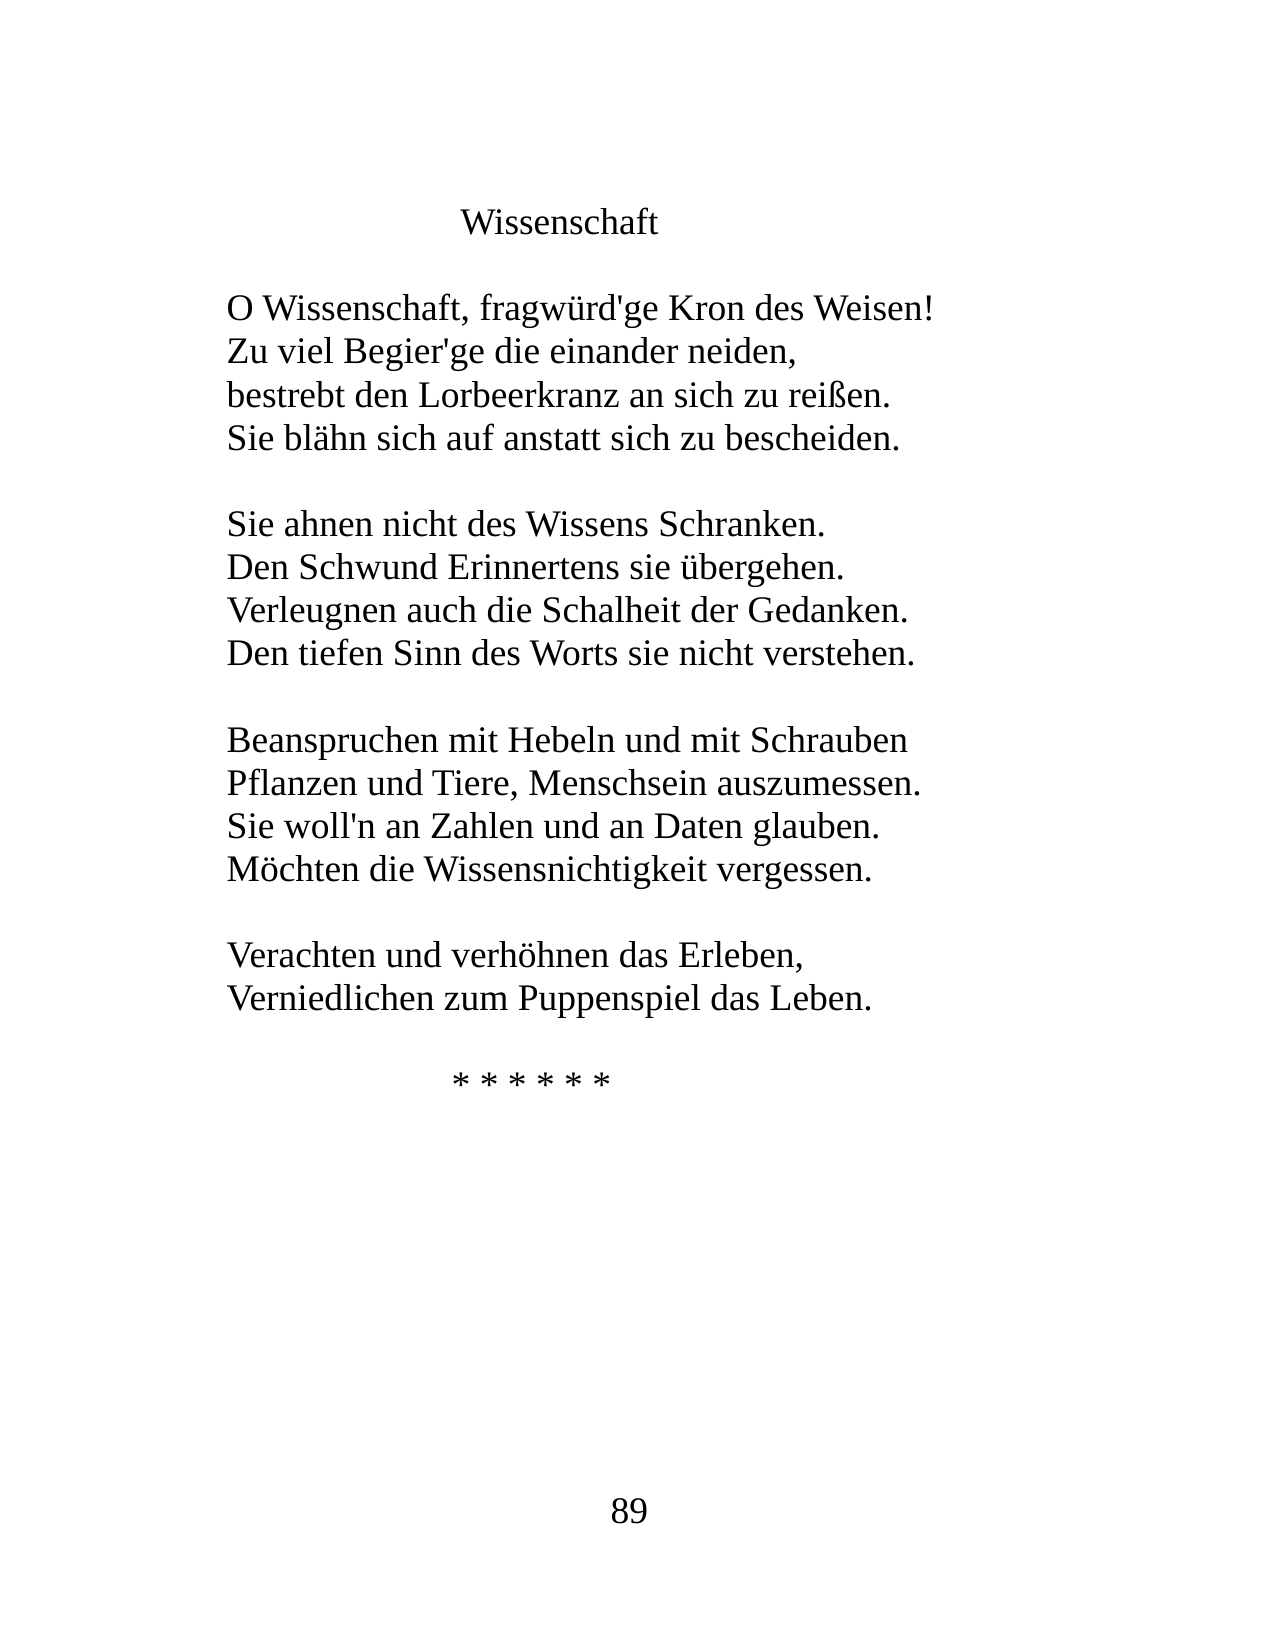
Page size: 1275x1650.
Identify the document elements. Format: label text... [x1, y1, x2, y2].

text Zu viel Begier'ge die einander neiden, [226, 329, 1157, 372]
text Beanspruchen mit Hebeln und mit Schrauben [226, 717, 1157, 760]
text * * * * * * [226, 1062, 1157, 1105]
text Sie blähn sich auf anstatt sich zu bescheiden. [226, 415, 1157, 458]
text Verachten und verhöhnen das Erleben, [226, 933, 1157, 976]
text Den Schwund Erinnertens sie übergehen. [226, 544, 1157, 588]
text Den tiefen Sinn des Worts sie nicht verstehen. [226, 631, 1157, 674]
text bestrebt den Lorbeerkranz an sich zu reißen. [226, 372, 1157, 415]
text Sie woll'n an Zahlen und an Daten glauben. [226, 803, 1157, 846]
text O Wissenschaft, fragwürd'ge Kron des Weisen! [226, 286, 1157, 329]
text Verniedlichen zum Puppenspiel das Leben. [226, 976, 1157, 1019]
text Pflanzen und Tiere, Menschsein auszumessen. [226, 760, 1157, 803]
text Sie ahnen nicht des Wissens Schranken. [226, 501, 1157, 544]
text Wissenschaft [226, 199, 1157, 243]
text Verleugnen auch die Schalheit der Gedanken. [226, 588, 1157, 631]
text Möchten die Wissensnichtigkeit vergessen. [226, 846, 1157, 889]
